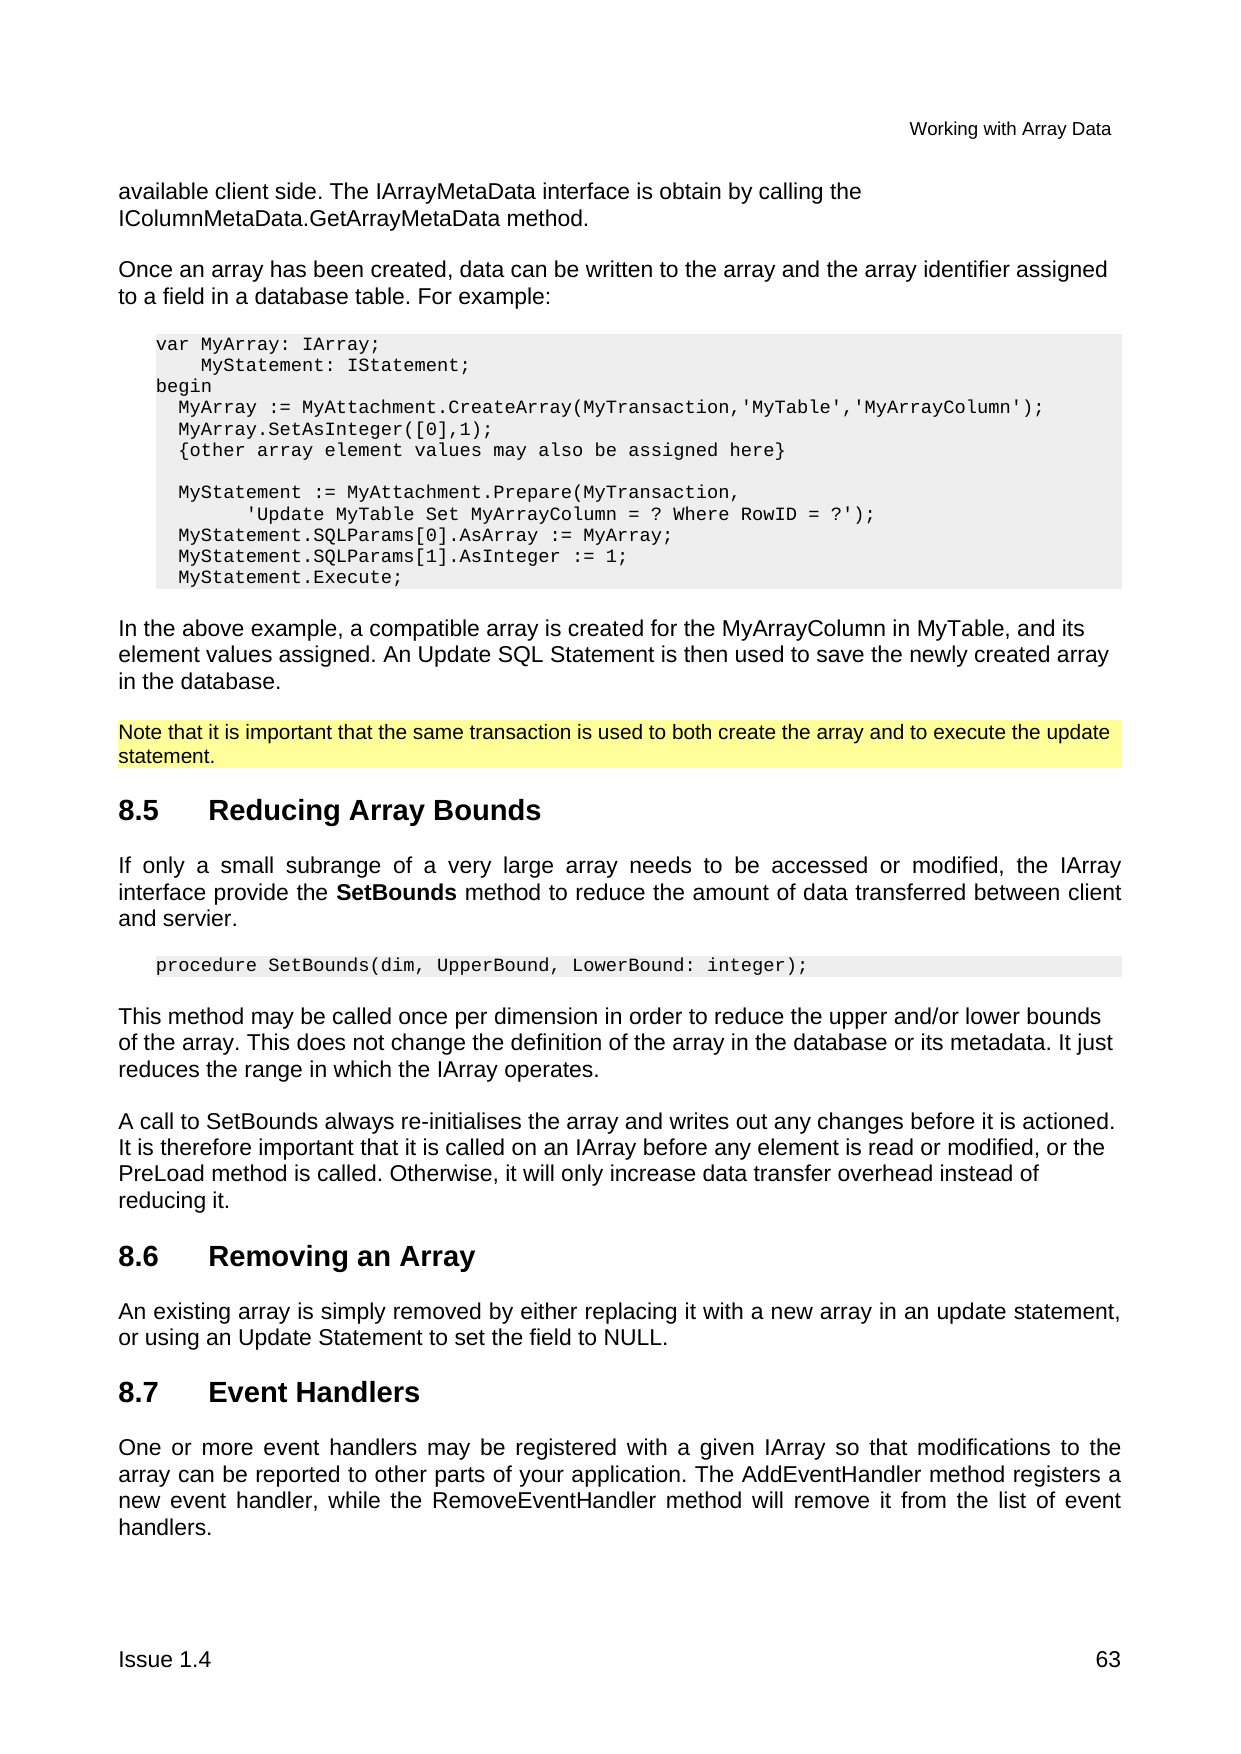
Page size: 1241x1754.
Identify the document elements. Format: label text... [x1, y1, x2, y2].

text MyStatement.SQLParams[0].AsArray := MyArray; [156, 526, 1122, 547]
text One or more event handlers may be registered with a given IArray so that modifications to the array can be reported to other parts of your application. The AddEventHandler method registers a new event handler, while the RemoveEventHandler method will remove it from the list of event handlers. [118, 1434, 1122, 1540]
text If only a small subrange of a very large array needs to be accessed or modified, the IArray interface provide the SetBounds method to reduce the amount of data transferred between client and servier. [118, 852, 1122, 931]
text MyStatement: IStatement; [156, 356, 1122, 377]
text MyStatement.Execute; [156, 568, 1122, 589]
subtitle Reducing Array Bounds [118, 793, 1122, 827]
text MyArray := MyAttachment.CreateArray(MyTransaction,'MyTable','MyArrayColumn'); [156, 398, 1122, 419]
text procedure SetBounds(dim, UpperBound, LowerBound: integer); [156, 956, 1122, 977]
text This method may be called once per dimension in order to reduce the upper and/or lower bounds of the array. This does not change the definition of the array in the database or its metadata. It just reduces the range in which the IArray operates. [118, 1003, 1122, 1082]
text A call to SetBounds always re-initialises the array and writes out any changes before it is actioned. It is therefore important that it is called on an IArray before any element is read or modified, or the PreLoad method is called. Otherwise, it will only increase data transfer overhead instead of reducing it. [118, 1108, 1122, 1213]
text MyArray.SetAsInteger([0],1); [156, 419, 1122, 441]
text An existing array is simply removed by either replacing it with a new array in an update statement, or using an Update Statement to set the field to NULL. [118, 1298, 1122, 1350]
text 'Update MyTable Set MyArrayColumn = ? Where RowID = ?'); [156, 504, 1122, 526]
text In the above example, a compatible array is created for the MyArrayColumn in MyTable, and its element values assigned. An Update SQL Statement is then used to save the newly created array in the database. [118, 615, 1122, 694]
text MyStatement := MyAttachment.Prepare(MyTransaction, [156, 483, 1122, 504]
text begin [156, 377, 1122, 398]
text available client side. The IArrayMetaData interface is obtain by calling the IColumnMetaData.GetArrayMetaData method. [118, 178, 1122, 231]
text Once an array has been created, data can be written to the array and the array identifier assigned to a field in a database table. For example: [118, 256, 1122, 309]
text Note that it is important that the same transaction is used to both create the array and to execute the update statement. [118, 720, 1122, 768]
subtitle Removing an Array [118, 1238, 1122, 1272]
subtitle Event Handlers [118, 1375, 1122, 1409]
text var MyArray: IArray; [156, 334, 1122, 356]
text {other array element values may also be assigned here} [156, 441, 1122, 462]
text MyStatement.SQLParams[1].AsInteger := 1; [156, 547, 1122, 568]
